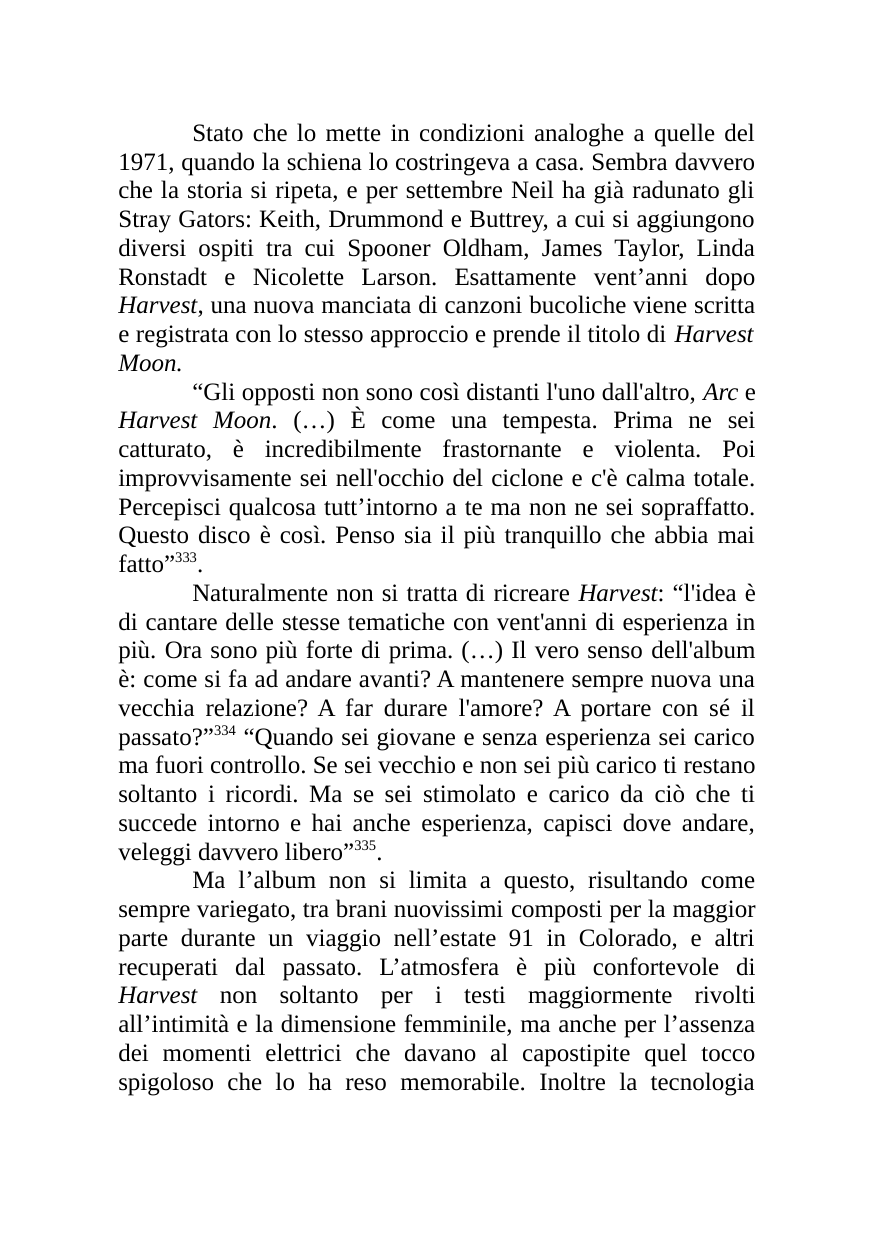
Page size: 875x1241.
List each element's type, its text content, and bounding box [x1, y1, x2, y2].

text Ma l’album non si limita a questo, risultando come sempre variegato, tra brani nuovissimi composti per la maggior parte durante un viaggio nell’estate 91 in Colorado, e altri recuperati dal passato. L’atmosfera è più confortevole di Harvest non soltanto per i testi maggiormente rivolti all’intimità e la dimensione femminile, ma anche per l’assenza dei momenti elettrici che davano al capostipite quel tocco spigoloso che lo ha reso memorabile. Inoltre la tecnologia [118, 866, 756, 1096]
text Stato che lo mette in condizioni analoghe a quelle del 1971, quando la schiena lo costringeva a casa. Sembra davvero che la storia si ripeta, e per settembre Neil ha già radunato gli Stray Gators: Keith, Drummond e Buttrey, a cui si aggiungono diversi ospiti tra cui Spooner Oldham, James Taylor, Linda Ronstadt e Nicolette Larson. Esattamente vent’anni dopo Harvest, una nuova manciata di canzoni bucoliche viene scritta e registrata con lo stesso approccio e prende il titolo di Harvest Moon. [118, 118, 756, 377]
text Naturalmente non si tratta di ricreare Harvest: “l'idea è di cantare delle stesse tematiche con vent'anni di esperienza in più. Ora sono più forte di prima. (…) Il vero senso dell'album è: come si fa ad andare avanti? A mantenere sempre nuova una vecchia relazione? A far durare l'amore? A portare con sé il passato?” “Quando sei giovane e senza esperienza sei carico ma fuori controllo. Se sei vecchio e non sei più carico ti restano soltanto i ricordi. Ma se sei stimolato e carico da ciò che ti succede intorno e hai anche esperienza, capisci dove andare, veleggi davvero libero”. [118, 578, 756, 866]
text “Gli opposti non sono così distanti l'uno dall'altro, Arc e Harvest Moon. (…) È come una tempesta. Prima ne sei catturato, è incredibilmente frastornante e violenta. Poi improvvisamente sei nell'occhio del ciclone e c'è calma totale. Percepisci qualcosa tutt’intorno a te ma non ne sei sopraffatto. Questo disco è così. Penso sia il più tranquillo che abbia mai fatto”. [118, 377, 756, 578]
